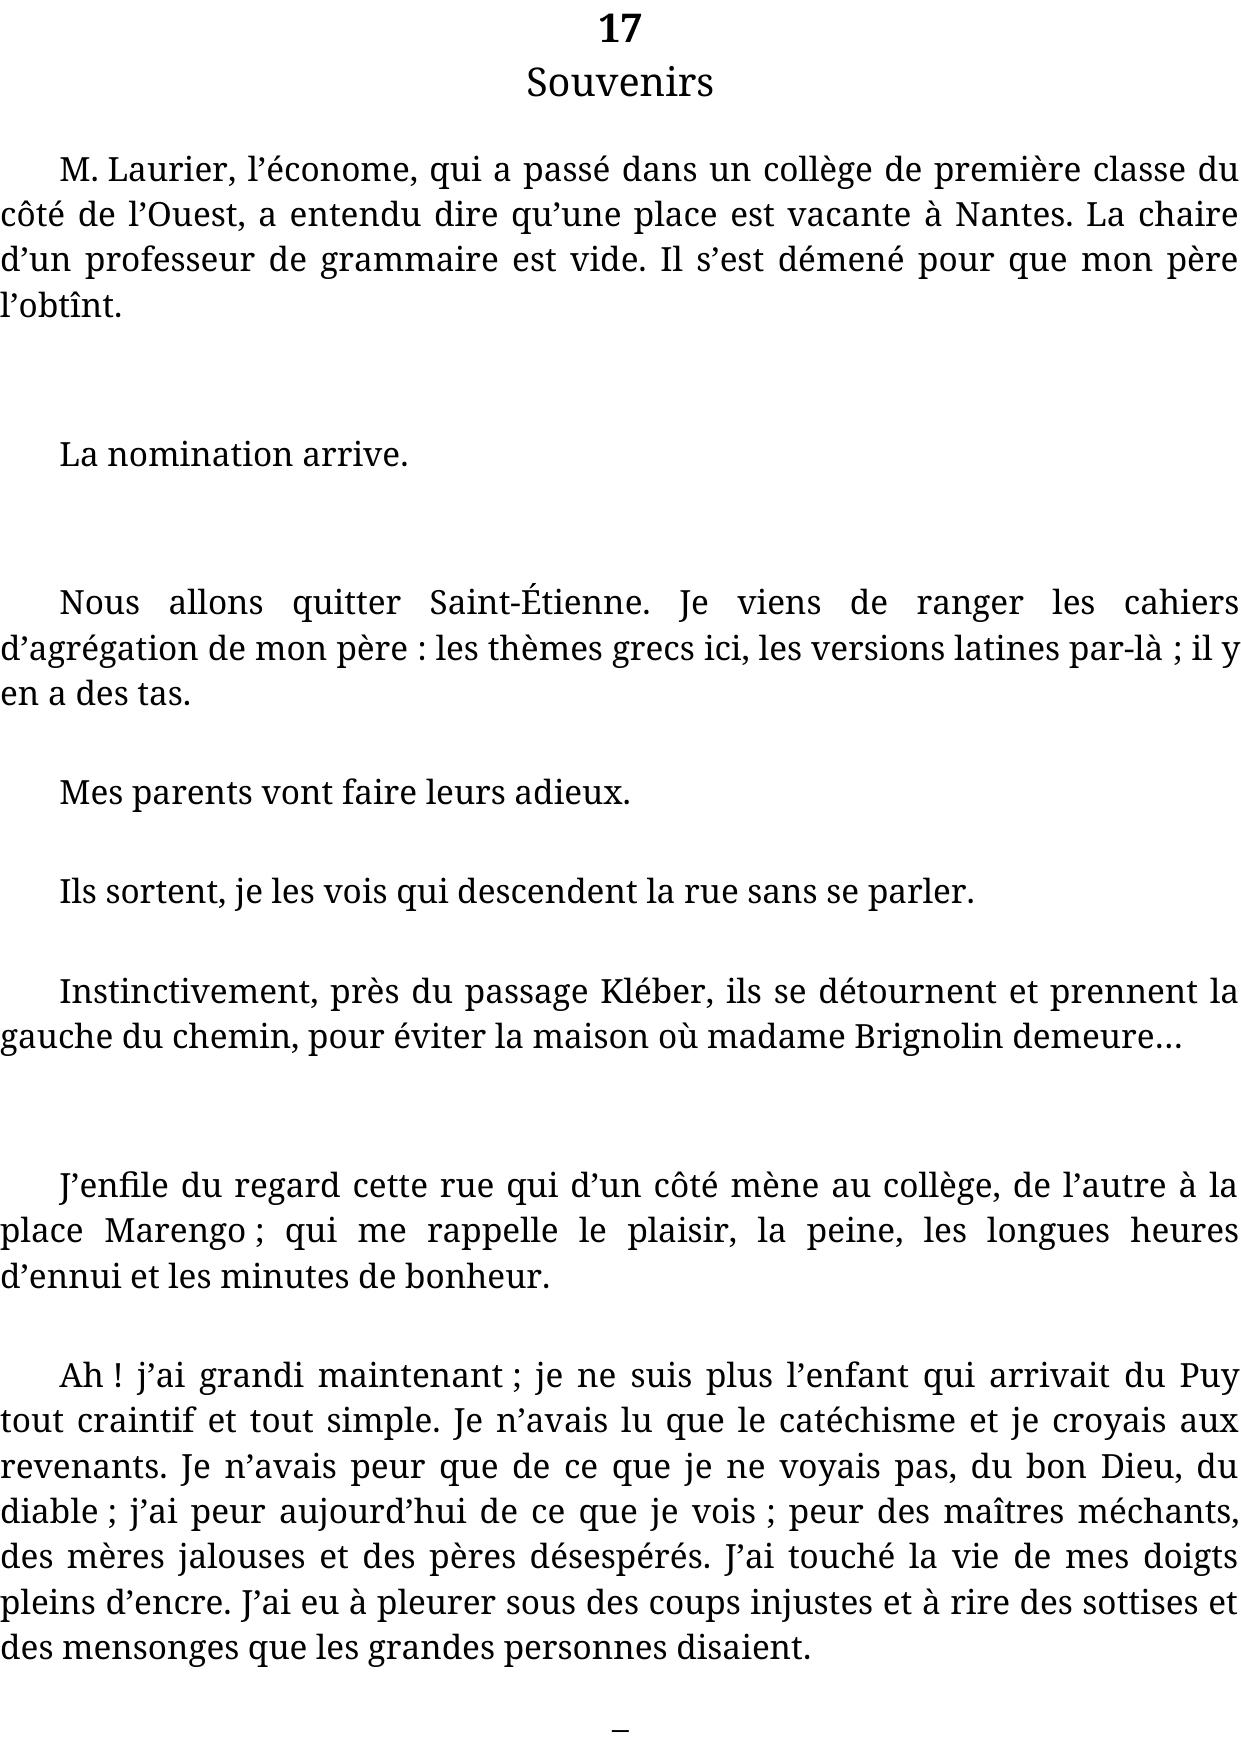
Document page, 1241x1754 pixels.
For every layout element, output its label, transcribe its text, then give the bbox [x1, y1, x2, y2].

subtitle 17 Souvenirs [0, 0, 1240, 108]
text Ils sortent, je les vois qui descendent la rue sans se parler. [0, 868, 1240, 914]
text Mes parents vont faire leurs adieux. [0, 769, 1240, 814]
text Nous allons quitter Saint-Étienne. Je viens de ranger les cahiers d’agrégation de mon père : les thèmes grecs ici, les versions latines par-là ; il y en a des tas. [0, 579, 1240, 715]
text Instinctivement, près du passage Kléber, ils se détournent et prennent la gauche du chemin, pour éviter la maison où madame Brignolin demeure… [0, 967, 1240, 1058]
text M. Laurier, l’économe, qui a passé dans un collège de première classe du côté de l’Ouest, a entendu dire qu’une place est vacante à Nantes. La chaire d’un professeur de grammaire est vide. Il s’est démené pour que mon père l’obtînt. [0, 145, 1240, 327]
text Ah ! j’ai grandi maintenant ; je ne suis plus l’enfant qui arrivait du Puy tout craintif et tout simple. Je n’avais lu que le catéchisme et je croyais aux revenants. Je n’avais peur que de ce que je ne voyais pas, du bon Dieu, du diable ; j’ai peur aujourd’hui de ce que je vois ; peur des maîtres méchants, des mères jalouses et des pères désespérés. J’ai touché la vie de mes doigts pleins d’encre. J’ai eu à pleurer sous des coups injustes et à rire des sottises et des mensonges que les grandes personnes disaient. [0, 1352, 1240, 1669]
text J’enfile du regard cette rue qui d’un côté mène au collège, de l’autre à la place Marengo ; qui me rappelle le plaisir, la peine, les longues heures d’ennui et les minutes de bonheur. [0, 1162, 1240, 1298]
text La nomination arrive. [0, 430, 1240, 476]
